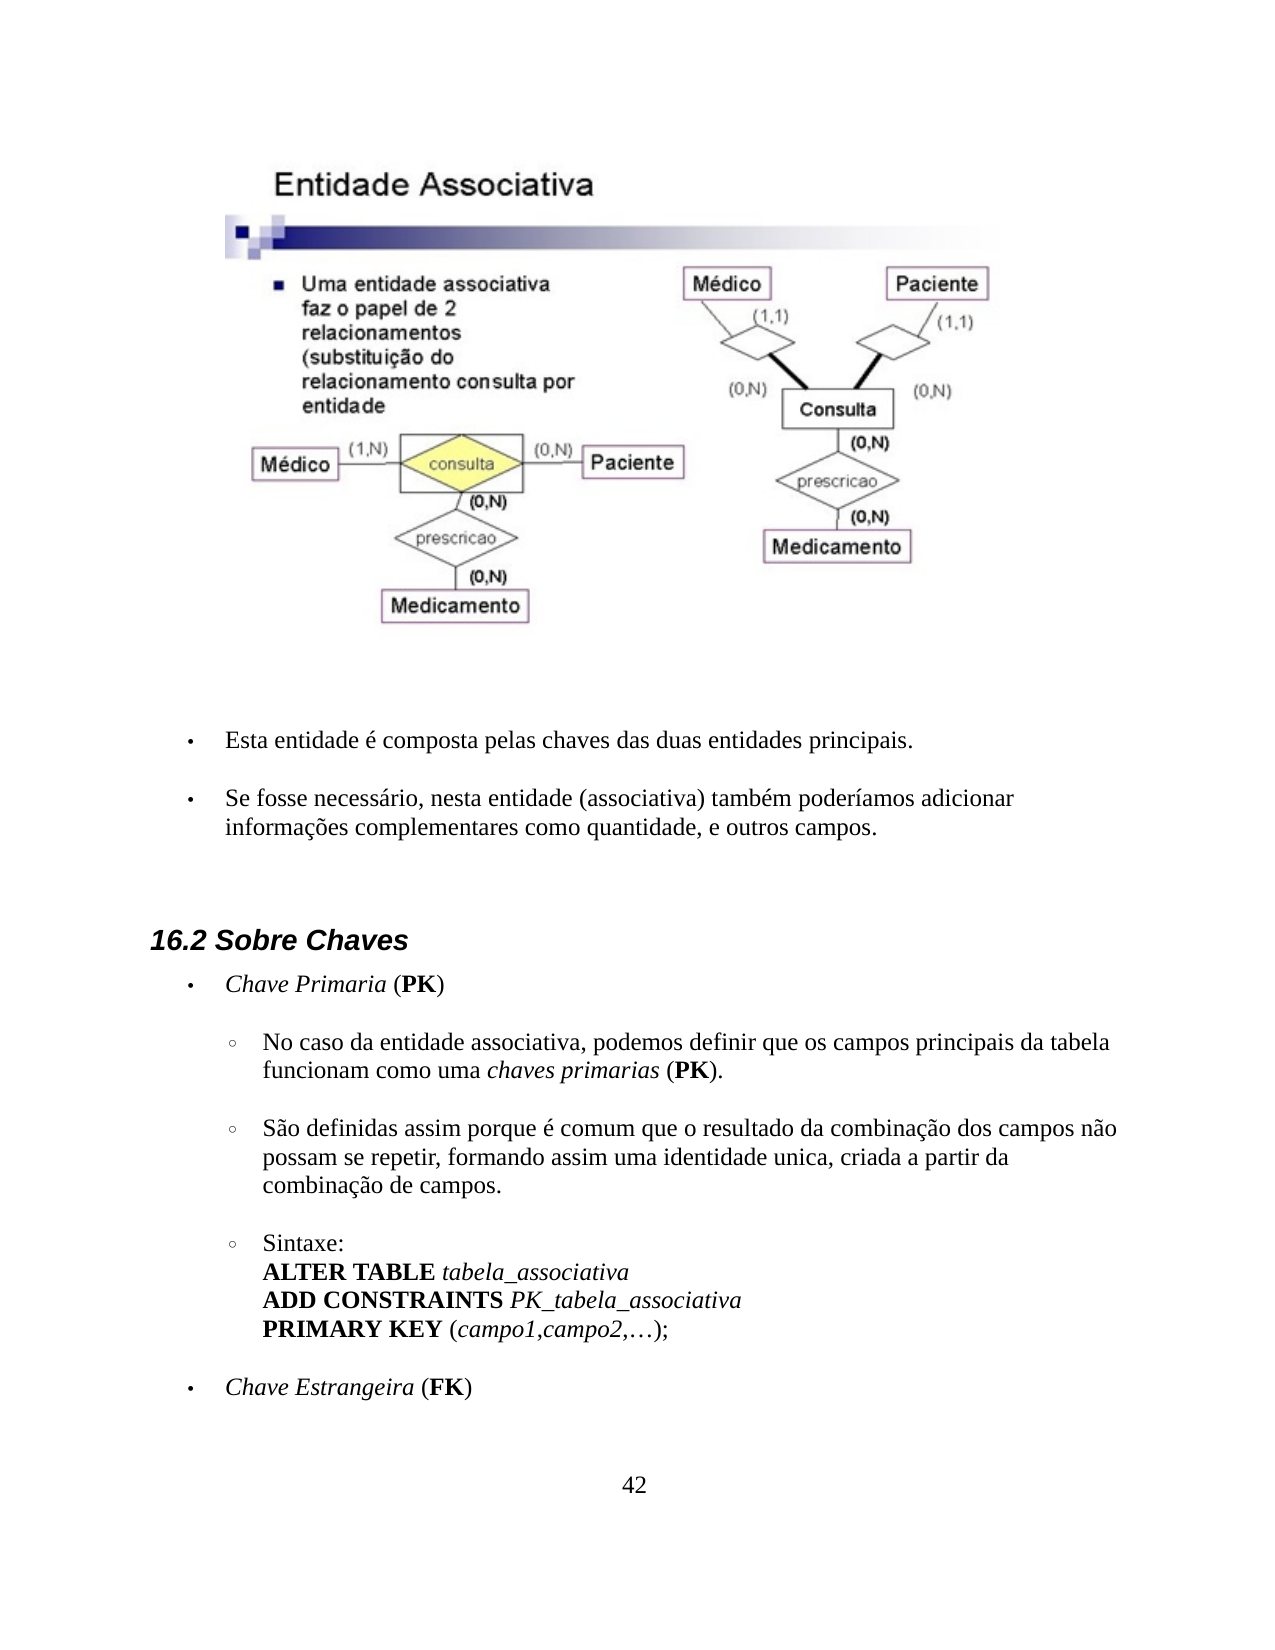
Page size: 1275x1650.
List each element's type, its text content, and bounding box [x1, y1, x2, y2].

picture [225, 150, 1007, 697]
list Esta entidade é composta pelas chaves das duas entidades principais. [187, 726, 1125, 783]
list Se fosse necessário, nesta entidade (associativa) também poderíamos adicionar informações complementares como quantidade, e outros campos. [187, 783, 1125, 869]
list São definidas assim porque é comum que o resultado da combinação dos campos não possam se repetir, formando assim uma identidade unica, criada a partir da combinação de campos. [225, 1113, 1125, 1228]
list No caso da entidade associativa, podemos definir que os campos principais da tabela funcionam como uma chaves primarias (PK). [225, 1027, 1125, 1113]
list Chave Estrangeira (FK) [187, 1372, 1125, 1429]
subtitle 16.2 Sobre Chaves [150, 923, 1125, 957]
list Sintaxe: ALTER TABLE tabela_associativa ADD CONSTRAINTS PK_tabela_associativa PRIMARY KEY (campo1,campo2,…); [225, 1228, 1125, 1372]
list Chave Primaria (PK) [187, 969, 1125, 1027]
list [187, 150, 1125, 726]
